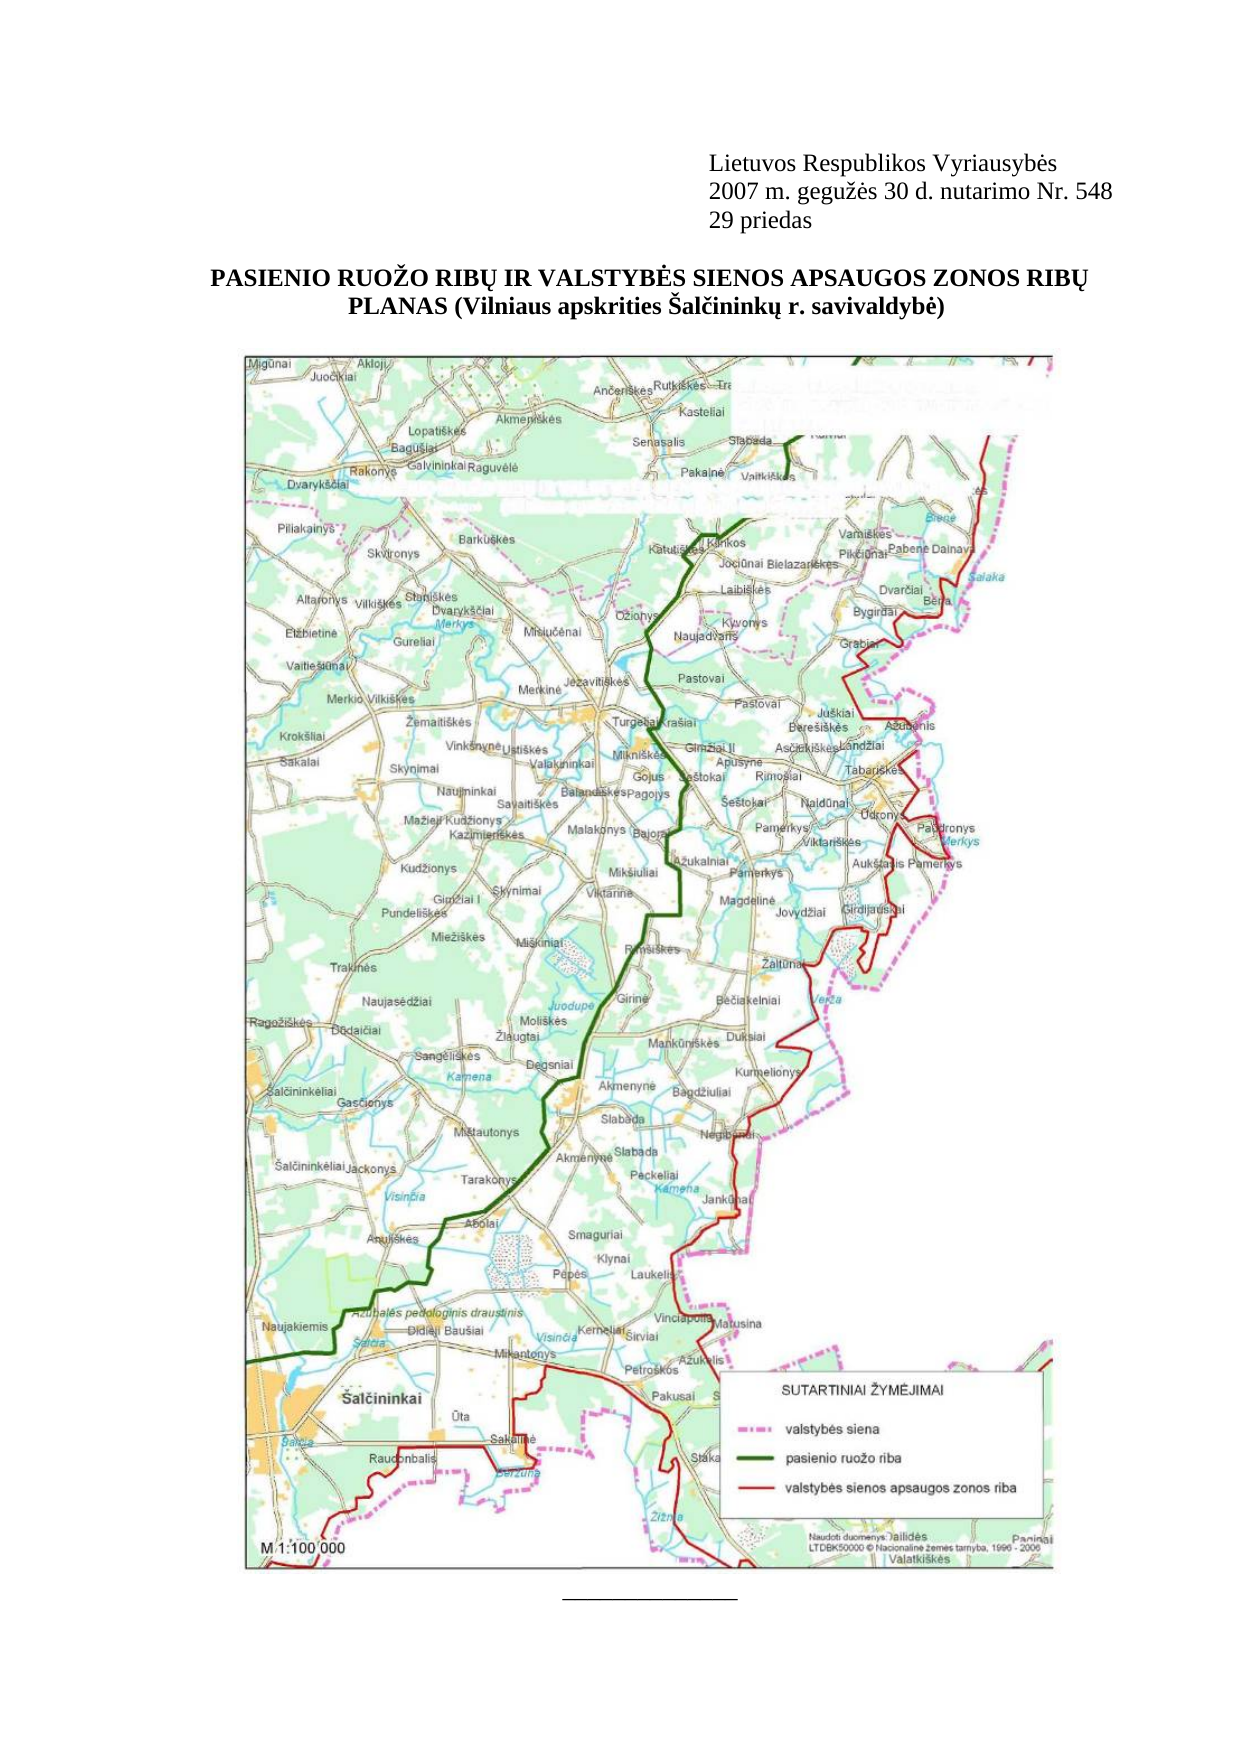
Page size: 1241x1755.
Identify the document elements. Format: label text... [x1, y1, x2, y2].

text ______________ [177, 1574, 1122, 1603]
text Lietuvos Respublikos Vyriausybės [177, 148, 1122, 176]
text 2007 m. gegužės 30 d. nutarimo Nr. 548 [177, 176, 1122, 205]
text 29 priedas [177, 205, 1122, 234]
text PASIENIO RUOŽO RIBŲ IR VALSTYBĖS SIENOS APSAUGOS ZONOS RIBŲ PLANAS (Vilniaus apskrities Šalčininkų r. savivaldybė) [177, 263, 1122, 320]
